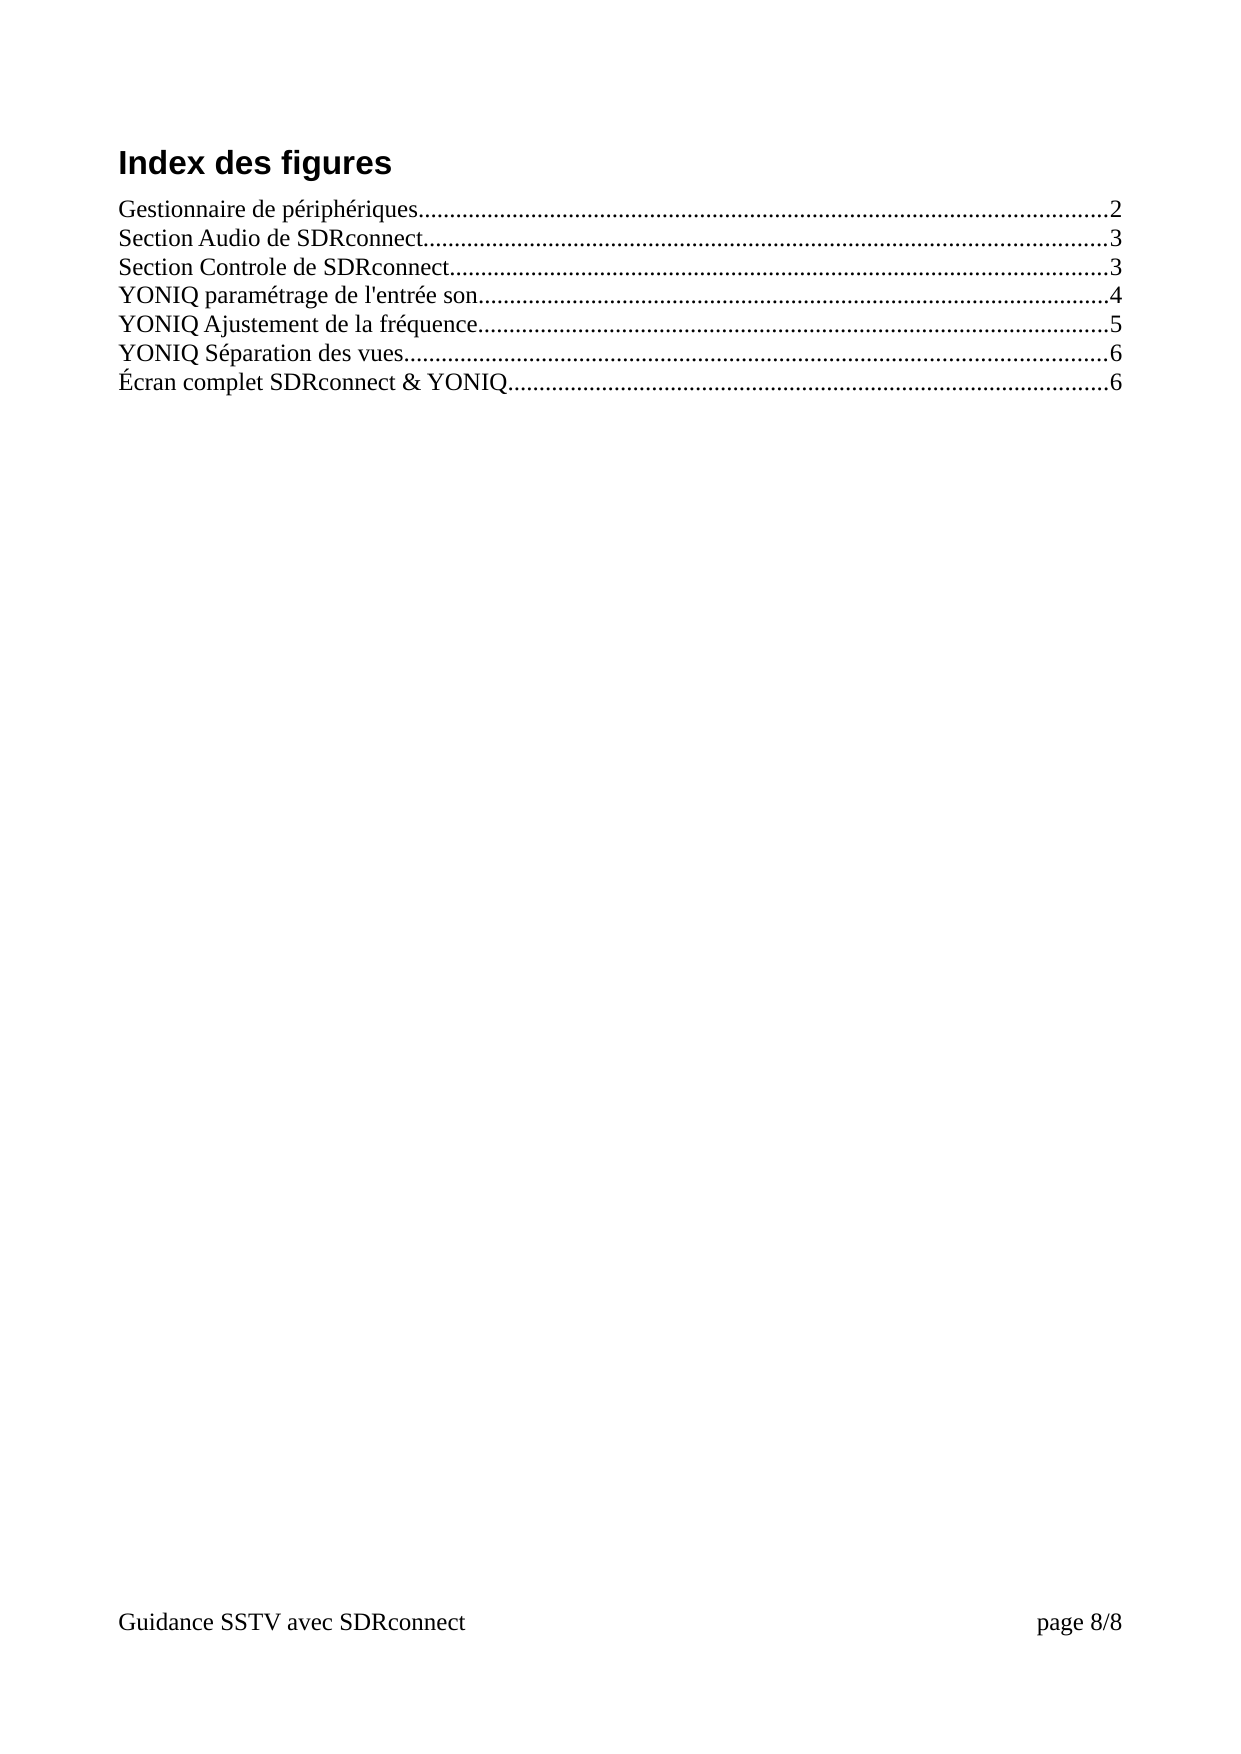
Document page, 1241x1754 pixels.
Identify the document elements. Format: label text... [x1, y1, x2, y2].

text Gestionnaire de périphériques 2 [118, 194, 1122, 223]
text YONIQ Ajustement de la fréquence 5 [118, 309, 1122, 338]
text Écran complet SDRconnect & YONIQ 6 [118, 367, 1122, 395]
text YONIQ paramétrage de l'entrée son 4 [118, 280, 1122, 309]
text Section Audio de SDRconnect 3 [118, 223, 1122, 252]
text YONIQ Séparation des vues 6 [118, 338, 1122, 367]
subtitle Index des figures [118, 143, 1122, 182]
text Section Controle de SDRconnect 3 [118, 252, 1122, 280]
